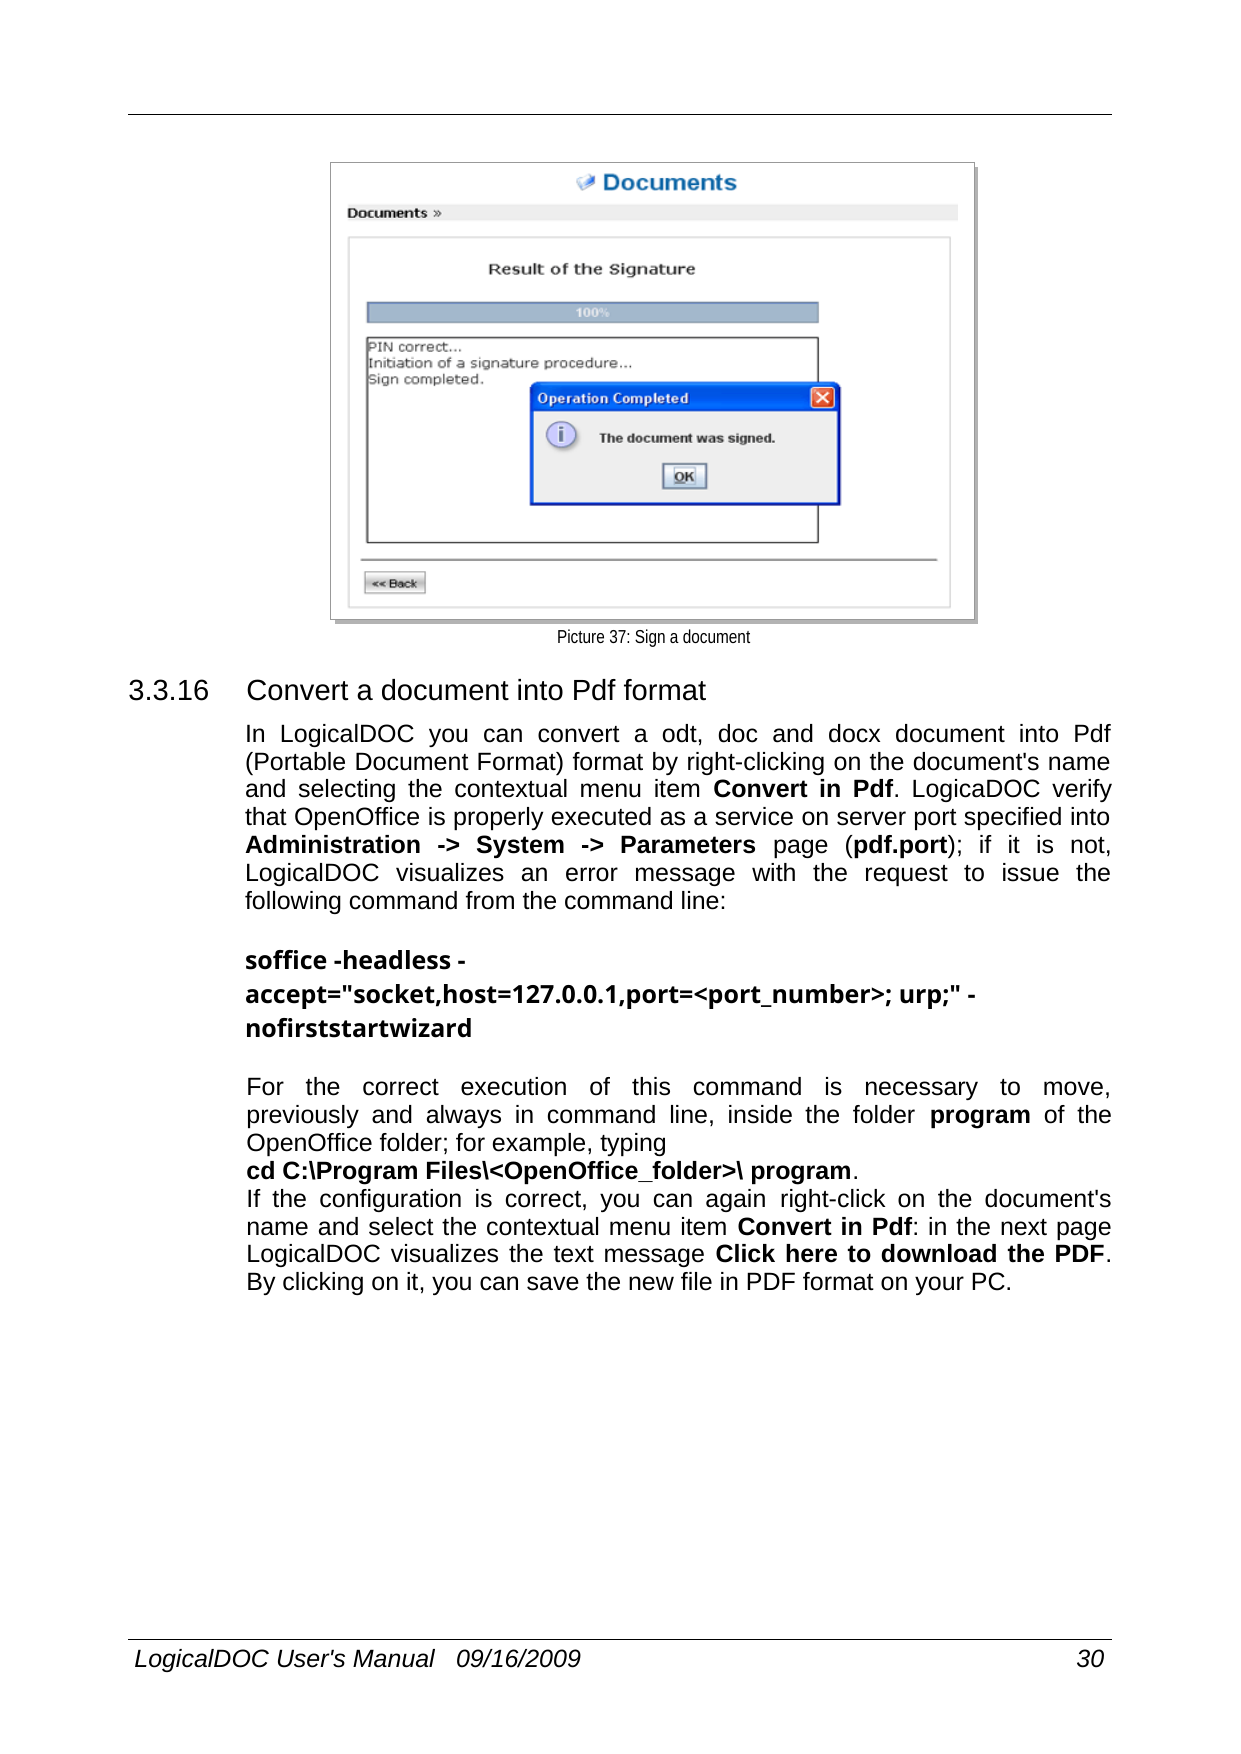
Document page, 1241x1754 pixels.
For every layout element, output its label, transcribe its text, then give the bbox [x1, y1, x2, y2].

text If the configuration is correct, you can again right-click on the document's name and select the contextual menu item Convert in Pdf: in the next page LogicalDOC visualizes the text message Click here to download the PDF. By clicking on it, you can save the new file in PDF format on your PC. [246, 1184, 1112, 1296]
subtitle Convert a document into Pdf format [128, 150, 1112, 707]
list Picture 37: Sign a document [330, 620, 977, 647]
text In LogicalDOC you can convert a odt, doc and docx document into Pdf (Portable Document Format) format by right-clicking on the document's name and selecting the contextual menu item Convert in Pdf. LogicaDOC verify that OpenOffice is properly executed as a service on server port specified into Administration -> System -> Parameters page (pdf.port); if it is not, LogicalDOC visualizes an error message with the request to issue the following command from the command line: [245, 719, 1112, 915]
text cd C:\Program Files\<OpenOffice_folder>\ program. [246, 1157, 1112, 1184]
text For the correct execution of this command is necessary to move, previously and always in command line, inside the folder program of the OpenOffice folder; for example, typing [246, 1073, 1112, 1157]
text soffice -headless -accept="socket,host=127.0.0.1,port=<port_number>; urp;" -nofirststartwizard [245, 943, 1112, 1045]
